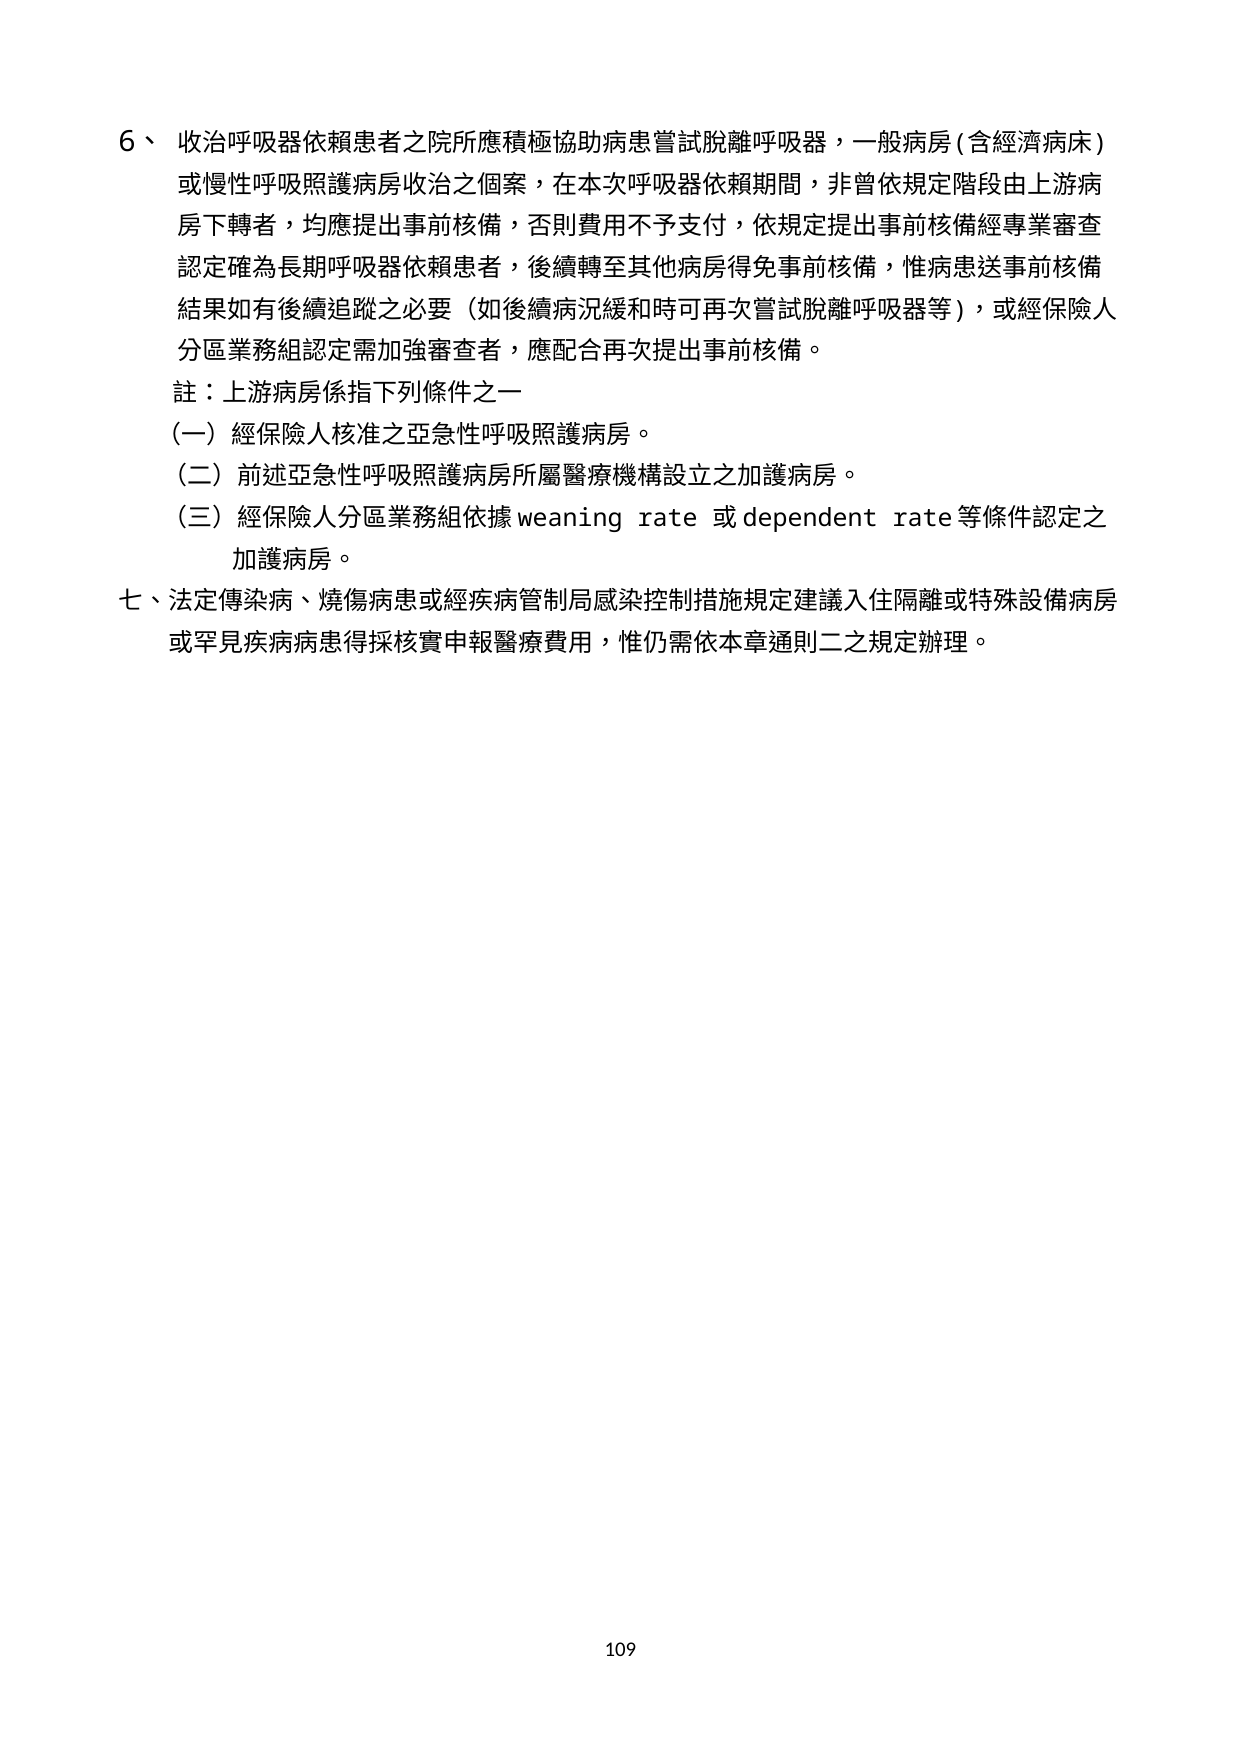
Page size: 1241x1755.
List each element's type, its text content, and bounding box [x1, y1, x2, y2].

text （二）前述亞急性呼吸照護病房所屬醫療機構設立之加護病房。 [163, 451, 1122, 493]
list 收治呼吸器依賴患者之院所應積極協助病患嘗試脫離呼吸器，一般病房(含經濟病床)或慢性呼吸照護病房收治之個案，在本次呼吸器依賴期間，非曾依規定階段由上游病房下轉者，均應提出事前核備，否則費用不予支付，依規定提出事前核備經專業審查認定確為長期呼吸器依賴患者，後續轉至其他病房得免事前核備，惟病患送事前核備結果如有後續追蹤之必要（如後續病況緩和時可再次嘗試脫離呼吸器等)，或經保險人分區業務組認定需加強審查者，應配合再次提出事前核備。 [118, 118, 1122, 368]
text （一）經保險人核准之亞急性呼吸照護病房。 [118, 410, 1122, 451]
text 七、法定傳染病、燒傷病患或經疾病管制局感染控制措施規定建議入住隔離或特殊設備病房或罕見疾病病患得採核實申報醫療費用，惟仍需依本章通則二之規定辦理。 [118, 576, 1122, 660]
text 註：上游病房係指下列條件之一 [173, 368, 1122, 410]
text （三）經保險人分區業務組依據weaning rate 或dependent rate等條件認定之加護病房。 [162, 493, 1122, 576]
